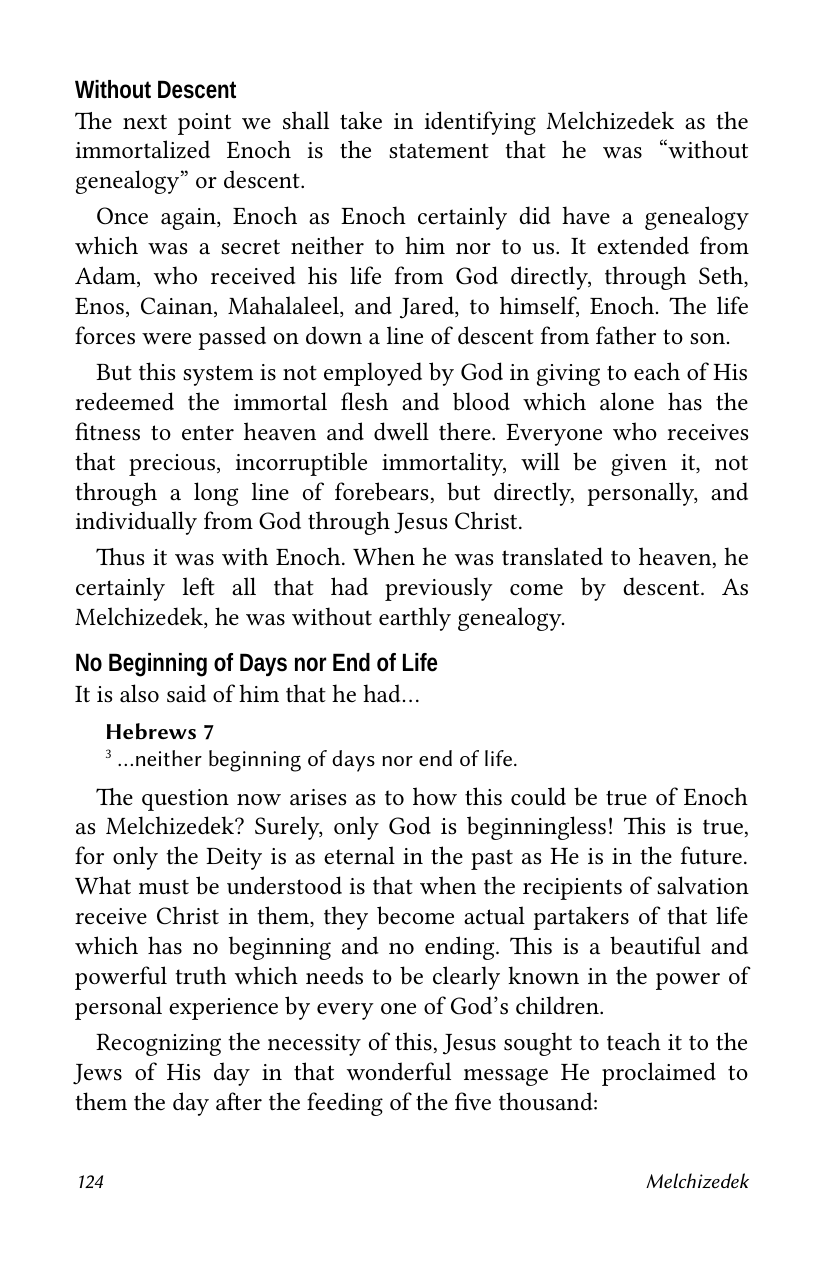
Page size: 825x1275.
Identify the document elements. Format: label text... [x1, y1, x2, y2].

text It is also said of him that he had... [75, 680, 750, 708]
text The question now arises as to how this could be true of Enoch as Melchizedek? Surely, only God is beginningless! This is true, for only the Deity is as eternal in the past as He is in the future. What must be understood is that when the recipients of salvation receive Christ in them, they become actual partakers of that life which has no beginning and no ending. This is a beautiful and powerful truth which needs to be clearly known in the power of personal experience by every one of God’s children. [75, 782, 750, 1020]
text Recognizing the necessity of this, Jesus sought to teach it to the Jews of His day in that wonderful message He proclaimed to them the day after the feeding of the five thousand: [75, 1028, 750, 1116]
text But this system is not employed by God in giving to each of His redeemed the immortal flesh and blood which alone has the fitness to enter heaven and dwell there. Everyone who receives that precious, incorruptible immortality, will be given it, not through a long line of forebears, but directly, personally, and individually from God through Jesus Christ. [75, 358, 750, 536]
text Hebrews 7 [105, 718, 750, 745]
text The next point we shall take in identifying Melchizedek as the immortalized Enoch is the statement that he was “without genealogy” or descent. [75, 107, 750, 195]
subtitle Without Descent [75, 75, 750, 104]
text 3 ...neither beginning of days nor end of life. [105, 746, 720, 772]
text Thus it was with Enoch. When he was translated to heaven, he certainly left all that had previously come by descent. As Melchizedek, he was without earthly genealogy. [75, 543, 750, 632]
subtitle No Beginning of Days nor End of Life [75, 648, 750, 677]
text Once again, Enoch as Enoch certainly did have a genealogy which was a secret neither to him nor to us. It extended from Adam, who received his life from God directly, through Seth, Enos, Cainan, Mahalaleel, and Jared, to himself, Enoch. The life forces were passed on down a line of descent from father to son. [75, 202, 750, 351]
